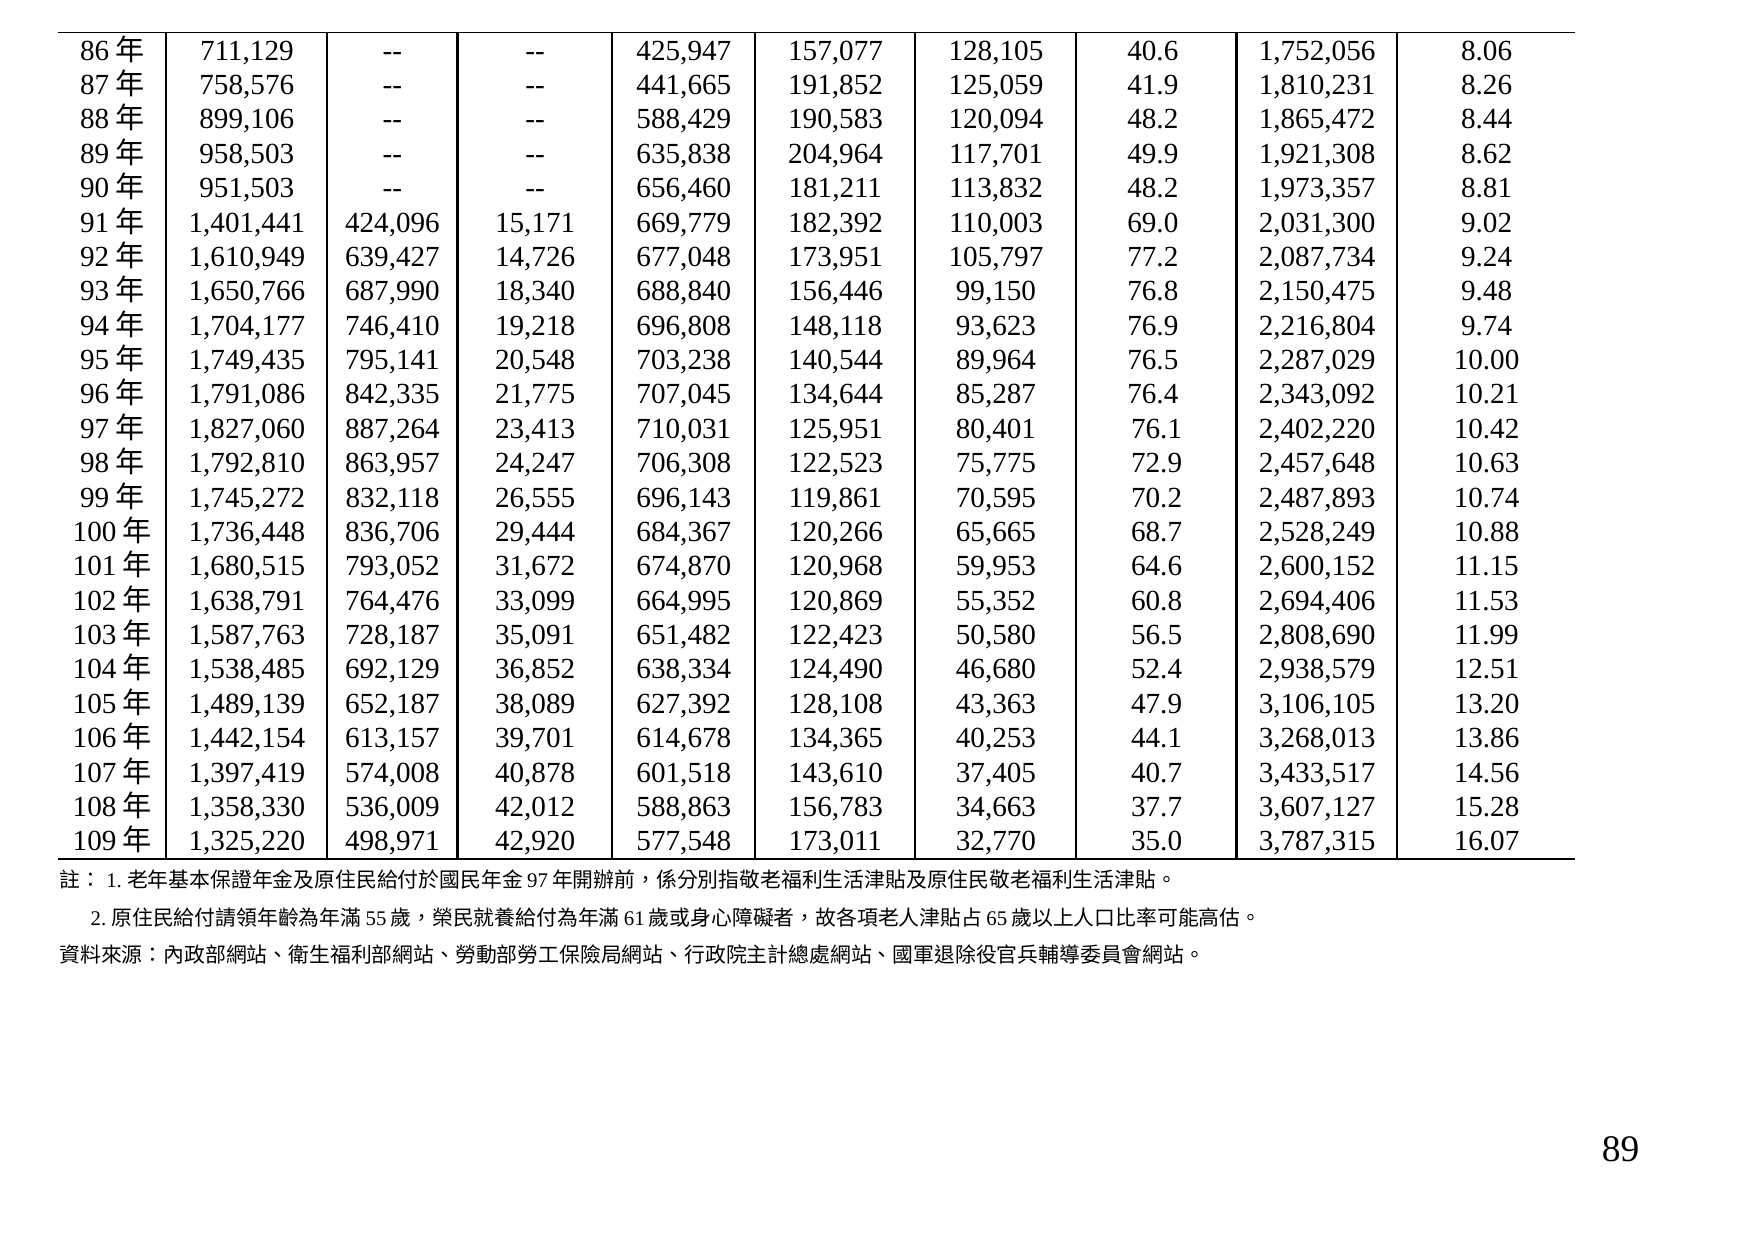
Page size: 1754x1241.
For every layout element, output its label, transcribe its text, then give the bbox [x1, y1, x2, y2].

table_cell 76.4 [1077, 376, 1235, 411]
table_cell 441,665 [613, 67, 754, 101]
table_cell 15,171 [459, 205, 611, 239]
table_cell 1,325,220 [167, 823, 326, 858]
table_cell 2,808,690 [1238, 617, 1396, 651]
table_cell 119,861 [756, 480, 914, 514]
table_cell 117,701 [916, 136, 1075, 170]
table_cell 39,701 [459, 720, 611, 754]
table_cell 16.07 [1398, 823, 1575, 858]
table_cell 48.2 [1077, 170, 1235, 204]
table_cell 52.4 [1077, 651, 1235, 686]
table_cell 13.20 [1398, 686, 1575, 720]
table_cell 9.24 [1398, 239, 1575, 273]
table_cell 125,951 [756, 411, 914, 445]
table_cell 19,218 [459, 308, 611, 342]
table_cell 2,600,152 [1238, 548, 1396, 583]
table_cell 95年 [58, 342, 165, 376]
table_cell 1,745,272 [167, 480, 326, 514]
table_cell 1,587,763 [167, 617, 326, 651]
table_cell 156,783 [756, 789, 914, 823]
table_cell 173,011 [756, 823, 914, 858]
table_cell 498,971 [328, 823, 456, 858]
table_cell 76.1 [1077, 411, 1235, 445]
table_cell 887,264 [328, 411, 456, 445]
table_cell 75,775 [916, 445, 1075, 479]
table_cell 688,840 [613, 273, 754, 308]
table_cell 48.2 [1077, 101, 1235, 136]
table_cell 2,287,029 [1238, 342, 1396, 376]
table_cell 70,595 [916, 480, 1075, 514]
table_cell 1,401,441 [167, 205, 326, 239]
table_cell 102年 [58, 583, 165, 617]
table_cell 32,770 [916, 823, 1075, 858]
table_cell 10.88 [1398, 514, 1575, 548]
table_cell 1,749,435 [167, 342, 326, 376]
table_cell 8.44 [1398, 101, 1575, 136]
table_cell 108年 [58, 789, 165, 823]
table_cell 18,340 [459, 273, 611, 308]
table_cell 1,680,515 [167, 548, 326, 583]
table_cell 656,460 [613, 170, 754, 204]
table_cell 1,792,810 [167, 445, 326, 479]
table_cell 49.9 [1077, 136, 1235, 170]
table_cell 696,143 [613, 480, 754, 514]
table_cell 577,548 [613, 823, 754, 858]
table_cell 113,832 [916, 170, 1075, 204]
text 2. 原住民給付請領年齡為年滿55歲，榮民就養給付為年滿61歲或身心障礙者，故各項老人津貼占65歲以上人口比率可能高估。 [59, 897, 1639, 935]
table_cell 10.21 [1398, 376, 1575, 411]
table_cell 40.7 [1077, 755, 1235, 789]
table_cell -- [459, 101, 611, 136]
table_cell 1,921,308 [1238, 136, 1396, 170]
table_cell 8.81 [1398, 170, 1575, 204]
table_cell 2,528,249 [1238, 514, 1396, 548]
table_cell 88年 [58, 101, 165, 136]
table_cell 69.0 [1077, 205, 1235, 239]
table_cell 674,870 [613, 548, 754, 583]
table_cell 125,059 [916, 67, 1075, 101]
table_cell 40,878 [459, 755, 611, 789]
table_cell 588,863 [613, 789, 754, 823]
table_cell 92年 [58, 239, 165, 273]
table_cell 638,334 [613, 651, 754, 686]
table_cell 204,964 [756, 136, 914, 170]
table_cell 24,247 [459, 445, 611, 479]
table_cell 143,610 [756, 755, 914, 789]
table_cell 8.06 [1398, 33, 1575, 67]
table_cell 764,476 [328, 583, 456, 617]
table_cell 41.9 [1077, 67, 1235, 101]
table_cell 651,482 [613, 617, 754, 651]
table_cell 181,211 [756, 170, 914, 204]
table_cell 26,555 [459, 480, 611, 514]
table_cell 3,268,013 [1238, 720, 1396, 754]
table_cell 684,367 [613, 514, 754, 548]
table_cell 13.86 [1398, 720, 1575, 754]
table_cell 1,489,139 [167, 686, 326, 720]
table_cell 134,365 [756, 720, 914, 754]
table_cell 2,216,804 [1238, 308, 1396, 342]
table_cell 37.7 [1077, 789, 1235, 823]
table_cell 706,308 [613, 445, 754, 479]
table_cell 85,287 [916, 376, 1075, 411]
table_cell 42,920 [459, 823, 611, 858]
table_cell -- [459, 136, 611, 170]
table_cell 836,706 [328, 514, 456, 548]
table_cell 669,779 [613, 205, 754, 239]
table_cell 9.02 [1398, 205, 1575, 239]
table_cell 687,990 [328, 273, 456, 308]
table_cell -- [328, 136, 456, 170]
table_cell 3,607,127 [1238, 789, 1396, 823]
table_cell 68.7 [1077, 514, 1235, 548]
table_cell 951,503 [167, 170, 326, 204]
table_cell 664,995 [613, 583, 754, 617]
table_cell 105年 [58, 686, 165, 720]
table_cell 3,106,105 [1238, 686, 1396, 720]
table_cell 34,663 [916, 789, 1075, 823]
table_cell 10.00 [1398, 342, 1575, 376]
table_cell 23,413 [459, 411, 611, 445]
table_cell -- [328, 101, 456, 136]
table_cell 795,141 [328, 342, 456, 376]
table_cell 635,838 [613, 136, 754, 170]
table_cell 76.8 [1077, 273, 1235, 308]
table_cell 9.48 [1398, 273, 1575, 308]
table_cell 1,704,177 [167, 308, 326, 342]
table_cell 652,187 [328, 686, 456, 720]
table_cell 36,852 [459, 651, 611, 686]
table_cell 2,457,648 [1238, 445, 1396, 479]
text 資料來源：內政部網站、衛生福利部網站、勞動部勞工保險局網站、行政院主計總處網站、國軍退除役官兵輔導委員會網站。 [59, 935, 1639, 972]
table_cell 2,938,579 [1238, 651, 1396, 686]
table_cell 148,118 [756, 308, 914, 342]
table_cell 21,775 [459, 376, 611, 411]
table_cell 128,108 [756, 686, 914, 720]
table_cell 8.62 [1398, 136, 1575, 170]
table_cell 120,266 [756, 514, 914, 548]
table_cell 677,048 [613, 239, 754, 273]
table_cell 710,031 [613, 411, 754, 445]
table_cell 29,444 [459, 514, 611, 548]
table_cell 2,694,406 [1238, 583, 1396, 617]
table_cell 588,429 [613, 101, 754, 136]
table_cell 1,358,330 [167, 789, 326, 823]
table_cell 140,544 [756, 342, 914, 376]
table_cell -- [328, 170, 456, 204]
table_cell 90年 [58, 170, 165, 204]
table_cell 64.6 [1077, 548, 1235, 583]
table_cell 10.42 [1398, 411, 1575, 445]
table_cell 11.99 [1398, 617, 1575, 651]
table_cell 2,087,734 [1238, 239, 1396, 273]
table_cell 711,129 [167, 33, 326, 67]
table_cell 99年 [58, 480, 165, 514]
table_cell 120,968 [756, 548, 914, 583]
table_cell 76.5 [1077, 342, 1235, 376]
table_cell 173,951 [756, 239, 914, 273]
table_cell 59,953 [916, 548, 1075, 583]
table_cell -- [459, 33, 611, 67]
table_cell 70.2 [1077, 480, 1235, 514]
table_cell 94年 [58, 308, 165, 342]
table_cell 832,118 [328, 480, 456, 514]
table_cell -- [328, 33, 456, 67]
table_cell 1,650,766 [167, 273, 326, 308]
table_cell 93年 [58, 273, 165, 308]
table_cell 627,392 [613, 686, 754, 720]
table_cell 15.28 [1398, 789, 1575, 823]
table_cell 696,808 [613, 308, 754, 342]
table_cell 746,410 [328, 308, 456, 342]
table_cell 1,791,086 [167, 376, 326, 411]
table_cell 2,031,300 [1238, 205, 1396, 239]
table_cell 1,865,472 [1238, 101, 1396, 136]
table_cell 8.26 [1398, 67, 1575, 101]
table_cell 76.9 [1077, 308, 1235, 342]
table_cell 107年 [58, 755, 165, 789]
table_cell 601,518 [613, 755, 754, 789]
table_cell 14.56 [1398, 755, 1575, 789]
table_cell -- [459, 170, 611, 204]
table_cell 33,099 [459, 583, 611, 617]
table_cell 639,427 [328, 239, 456, 273]
table_cell 56.5 [1077, 617, 1235, 651]
table_cell 89,964 [916, 342, 1075, 376]
table_cell 3,433,517 [1238, 755, 1396, 789]
table_cell 728,187 [328, 617, 456, 651]
table_cell 124,490 [756, 651, 914, 686]
table_cell 120,094 [916, 101, 1075, 136]
table_cell 91年 [58, 205, 165, 239]
table_cell 1,736,448 [167, 514, 326, 548]
table_cell 958,503 [167, 136, 326, 170]
table_cell 11.53 [1398, 583, 1575, 617]
table_cell 122,423 [756, 617, 914, 651]
table_cell 97年 [58, 411, 165, 445]
table_cell 55,352 [916, 583, 1075, 617]
table_cell 109年 [58, 823, 165, 858]
table_cell 40,253 [916, 720, 1075, 754]
table_cell 758,576 [167, 67, 326, 101]
table_cell 122,523 [756, 445, 914, 479]
table_cell 11.15 [1398, 548, 1575, 583]
table_cell 128,105 [916, 33, 1075, 67]
table_cell 72.9 [1077, 445, 1235, 479]
table_cell 103年 [58, 617, 165, 651]
table_cell 44.1 [1077, 720, 1235, 754]
table_cell 10.63 [1398, 445, 1575, 479]
table_cell 1,752,056 [1238, 33, 1396, 67]
table_cell 12.51 [1398, 651, 1575, 686]
table_cell 424,096 [328, 205, 456, 239]
table_cell 65,665 [916, 514, 1075, 548]
table_cell 614,678 [613, 720, 754, 754]
table_cell 1,973,357 [1238, 170, 1396, 204]
table_cell 98年 [58, 445, 165, 479]
table_cell 707,045 [613, 376, 754, 411]
table_cell 1,538,485 [167, 651, 326, 686]
table_cell 100年 [58, 514, 165, 548]
table_cell 87年 [58, 67, 165, 101]
table_cell 2,487,893 [1238, 480, 1396, 514]
table_cell 46,680 [916, 651, 1075, 686]
table_cell 110,003 [916, 205, 1075, 239]
table_cell 89年 [58, 136, 165, 170]
table_cell 40.6 [1077, 33, 1235, 67]
table_cell -- [328, 67, 456, 101]
table_cell 703,238 [613, 342, 754, 376]
table_cell 50,580 [916, 617, 1075, 651]
table_cell 42,012 [459, 789, 611, 823]
table_cell 793,052 [328, 548, 456, 583]
table_cell 2,343,092 [1238, 376, 1396, 411]
table_cell 842,335 [328, 376, 456, 411]
table_cell 2,402,220 [1238, 411, 1396, 445]
table_cell 106年 [58, 720, 165, 754]
table_cell 1,610,949 [167, 239, 326, 273]
table_cell 3,787,315 [1238, 823, 1396, 858]
table_cell 1,397,419 [167, 755, 326, 789]
table_cell 157,077 [756, 33, 914, 67]
table_cell 20,548 [459, 342, 611, 376]
table_cell 47.9 [1077, 686, 1235, 720]
table_cell 613,157 [328, 720, 456, 754]
table_cell 190,583 [756, 101, 914, 136]
table_cell 120,869 [756, 583, 914, 617]
table_cell 105,797 [916, 239, 1075, 273]
table_cell 1,442,154 [167, 720, 326, 754]
table_cell 43,363 [916, 686, 1075, 720]
table_cell 156,446 [756, 273, 914, 308]
table_cell 14,726 [459, 239, 611, 273]
table_cell 536,009 [328, 789, 456, 823]
table_cell 96年 [58, 376, 165, 411]
table_cell 37,405 [916, 755, 1075, 789]
table_cell 1,638,791 [167, 583, 326, 617]
table_cell 2,150,475 [1238, 273, 1396, 308]
table_cell 35,091 [459, 617, 611, 651]
table_cell 77.2 [1077, 239, 1235, 273]
table_cell 1,810,231 [1238, 67, 1396, 101]
table_cell 9.74 [1398, 308, 1575, 342]
table_cell 863,957 [328, 445, 456, 479]
table_cell 134,644 [756, 376, 914, 411]
table_cell 574,008 [328, 755, 456, 789]
table_cell 101年 [58, 548, 165, 583]
table_cell 425,947 [613, 33, 754, 67]
table_cell 104年 [58, 651, 165, 686]
table_cell 60.8 [1077, 583, 1235, 617]
table_cell 191,852 [756, 67, 914, 101]
table_cell 86年 [58, 33, 165, 67]
table_cell 99,150 [916, 273, 1075, 308]
table_cell 10.74 [1398, 480, 1575, 514]
table_cell 80,401 [916, 411, 1075, 445]
table_cell 692,129 [328, 651, 456, 686]
table_cell 93,623 [916, 308, 1075, 342]
table_cell 31,672 [459, 548, 611, 583]
table_cell 899,106 [167, 101, 326, 136]
table_cell -- [459, 67, 611, 101]
text 註： 1. 老年基本保證年金及原住民給付於國民年金97年開辦前，係分別指敬老福利生活津貼及原住民敬老福利生活津貼。 [59, 860, 1639, 897]
table_cell 182,392 [756, 205, 914, 239]
table_cell 38,089 [459, 686, 611, 720]
table_cell 35.0 [1077, 823, 1235, 858]
table_cell 1,827,060 [167, 411, 326, 445]
